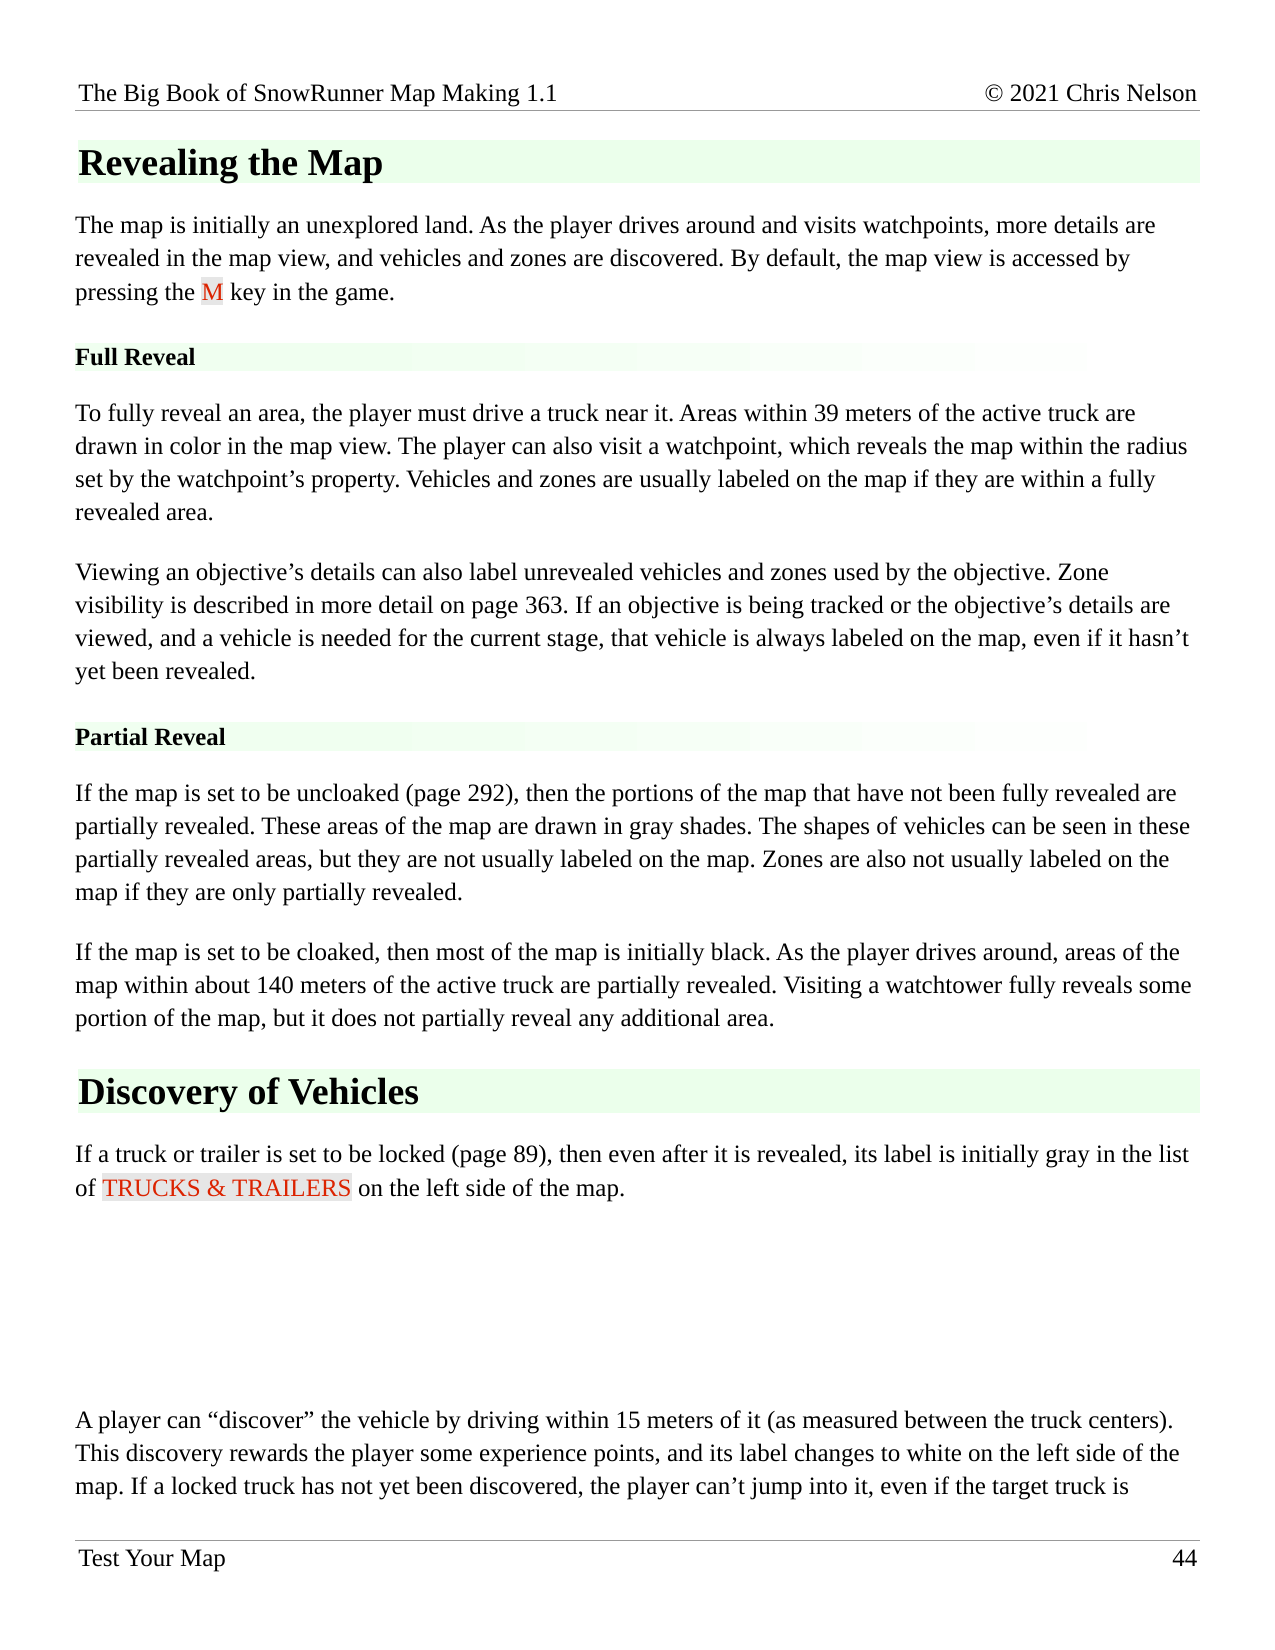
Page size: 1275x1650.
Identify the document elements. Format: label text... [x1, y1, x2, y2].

text If the map is set to be uncloaked (page 292), then the portions of the map that have not been fully revealed are partially revealed. These areas of the map are drawn in gray shades. The shapes of vehicles can be seen in these partially revealed areas, but they are not usually labeled on the map. Zones are also not usually labeled on the map if they are only partially revealed. [75, 778, 1200, 906]
text A player can “discover” the vehicle by driving within 15 meters of it (as measured between the truck centers). This discovery rewards the player some experience points, and its label changes to white on the left side of the map. If a locked truck has not yet been discovered, the player can’t jump into it, even if the target truck is [75, 1405, 1200, 1499]
text Viewing an objective’s details can also label unrevealed vehicles and zones used by the objective. Zone visibility is described in more detail on page 363. If an objective is being tracked or the objective’s details are viewed, and a vehicle is needed for the current stage, that vehicle is always labeled on the map, even if it hasn’t yet been revealed. [75, 557, 1200, 685]
text If the map is set to be cloaked, then most of the map is initially black. As the player drives around, areas of the map within about 140 meters of the active truck are partially revealed. Visiting a watchtower fully reveals some portion of the map, but it does not partially reveal any additional area. [75, 937, 1200, 1032]
subtitle Discovery of Vehicles [78, 1069, 1200, 1113]
text To fully reveal an area, the player must drive a truck near it. Areas within 39 meters of the active truck are drawn in color in the map view. The player can also visit a watchpoint, which reveals the map within the radius set by the watchpoint’s property. Vehicles and zones are usually labeled on the map if they are within a fully revealed area. [75, 398, 1200, 526]
subtitle Full Reveal [75, 343, 1200, 371]
subtitle Revealing the Map [78, 140, 1200, 183]
text If a truck or trailer is set to be locked (page 89), then even after it is revealed, its label is initially gray in the list of TRUCKS & TRAILERS on the left side of the map. [75, 1139, 1200, 1201]
text The map is initially an unexplored land. As the player drives around and visits watchpoints, more details are revealed in the map view, and vehicles and zones are discovered. By default, the map view is accessed by pressing the M key in the game. [75, 211, 1200, 305]
subtitle Partial Reveal [75, 722, 1200, 751]
